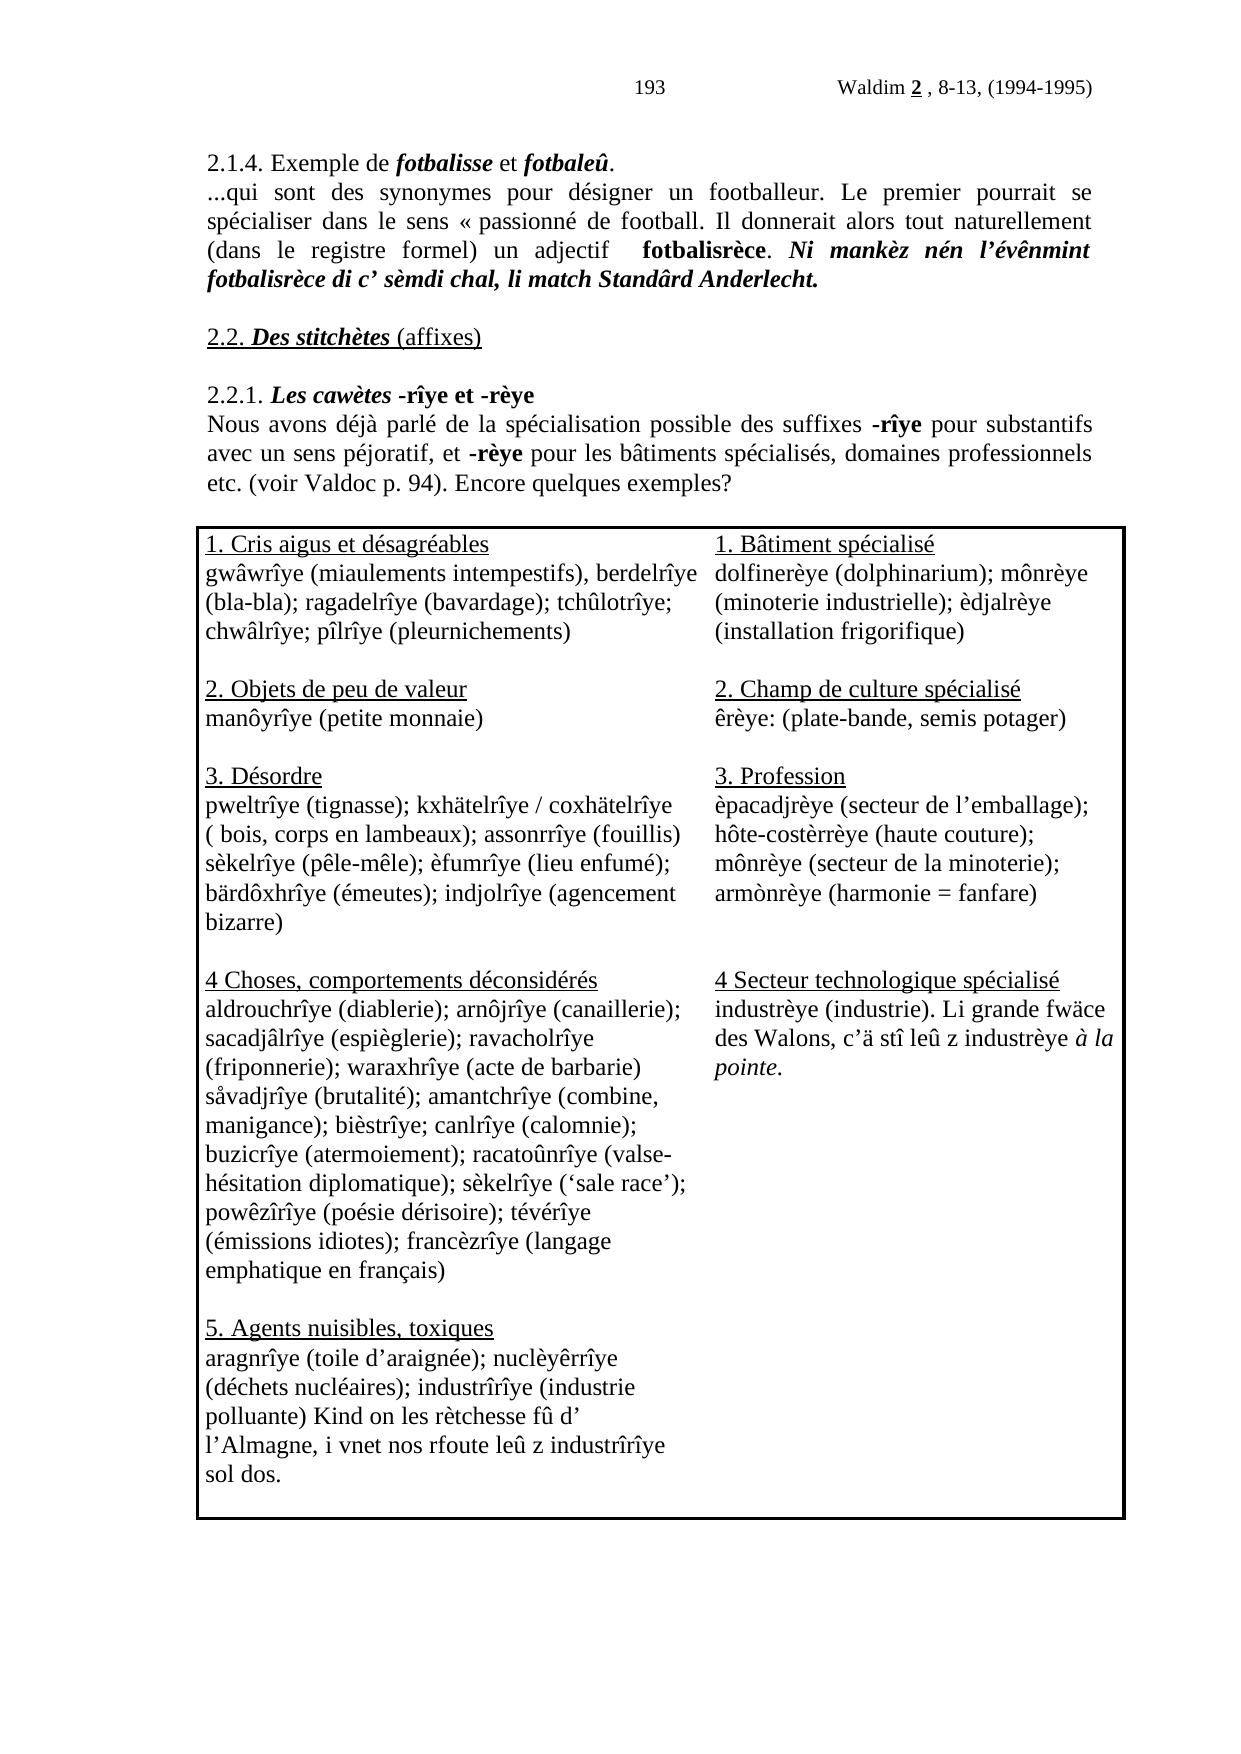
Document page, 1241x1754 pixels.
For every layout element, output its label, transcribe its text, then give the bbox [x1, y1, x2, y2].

table_cell 4 Secteur technologique spécialisé [707, 965, 1122, 994]
table_cell 5. Agents nuisibles, toxiques [199, 1313, 707, 1342]
table_cell [199, 936, 707, 964]
table_header 1. Cris aigus et désagréables [199, 529, 707, 558]
text 2.2. Des stitchètes (affixes) [207, 322, 1092, 351]
table_cell [707, 936, 1122, 964]
table_cell èpacadjrèye (secteur de l’emballage); hôte-costèrrèye (haute couture); mônrèye (secteur de la minoterie); armònrèye (harmonie = fanfare) [707, 790, 1122, 936]
table_cell [707, 732, 1122, 761]
table_cell [199, 1284, 707, 1313]
table_cell industrèye (industrie). Li grande fwäce des Walons, c’ä stî leû z industrèye à la pointe. [707, 994, 1122, 1284]
table_cell [199, 1488, 707, 1517]
table_cell [707, 1284, 1122, 1313]
table_header 1. Bâtiment spécialisé [707, 529, 1122, 558]
table_cell [707, 1313, 1122, 1342]
table_cell [707, 1343, 1122, 1488]
table_cell aldrouchrîye (diablerie); arnôjrîye (canaillerie); sacadjâlrîye (espièglerie); ravacholrîye (friponnerie); waraxhrîye (acte de barbarie) såvadjrîye (brutalité); amantchrîye (combine, manigance); bièstrîye; canlrîye (calomnie); buzicrîye (atermoiement); racatoûnrîye (valse-hésitation diplomatique); sèkelrîye (‘sale race’); powêzîrîye (poésie dérisoire); tévérîye (émissions idiotes); francèzrîye (langage emphatique en français) [199, 994, 707, 1284]
table_cell 3. Profession [707, 761, 1122, 790]
table_cell [707, 1488, 1122, 1517]
table_cell [199, 732, 707, 761]
text 2.2.1. Les cawètes -rîye et -rèye [207, 380, 1092, 409]
table_cell 2. Champ de culture spécialisé [707, 674, 1122, 703]
table_cell 4 Choses, comportements déconsidérés [199, 965, 707, 994]
table_cell [707, 645, 1122, 674]
table_cell êrèye: (plate-bande, semis potager) [707, 703, 1122, 732]
text 2.1.4. Exemple de fotbalisse et fotbaleû. [207, 148, 1092, 177]
table_cell 2. Objets de peu de valeur [199, 674, 707, 703]
table_cell gwâwrîye (miaulements intempestifs), berdelrîye (bla-bla); ragadelrîye (bavardage); tchûlotrîye; chwâlrîye; pîlrîye (pleurnichements) [199, 558, 707, 645]
table_cell [199, 645, 707, 674]
table_cell dolfinerèye (dolphinarium); mônrèye (minoterie industrielle); èdjalrèye (installation frigorifique) [707, 558, 1122, 645]
table_cell 3. Désordre [199, 761, 707, 790]
table_cell aragnrîye (toile d’araignée); nuclèyêrrîye (déchets nucléaires); industrîrîye (industrie polluante) Kind on les rètchesse fû d’ l’Almagne, i vnet nos rfoute leû z industrîrîye sol dos. [199, 1343, 707, 1488]
table_cell pweltrîye (tignasse); kxhätelrîye / coxhätelrîye ( bois, corps en lambeaux); assonrrîye (fouillis) sèkelrîye (pêle-mêle); èfumrîye (lieu enfumé); bärdôxhrîye (émeutes); indjolrîye (agencement bizarre) [199, 790, 707, 936]
text ...qui sont des synonymes pour désigner un footballeur. Le premier pourrait se spécialiser dans le sens « passionné de football. Il donnerait alors tout naturellement (dans le registre formel) un adjectif fotbalisrèce. Ni mankèz nén l’évênmint fotbalisrèce di c’ sèmdi chal, li match Standârd Anderlecht. [207, 177, 1092, 293]
text Nous avons déjà parlé de la spécialisation possible des suffixes -rîye pour substantifs avec un sens péjoratif, et -rèye pour les bâtiments spécialisés, domaines professionnels etc. (voir Valdoc p. 94). Encore quelques exemples? [207, 409, 1092, 496]
table_cell manôyrîye (petite monnaie) [199, 703, 707, 732]
